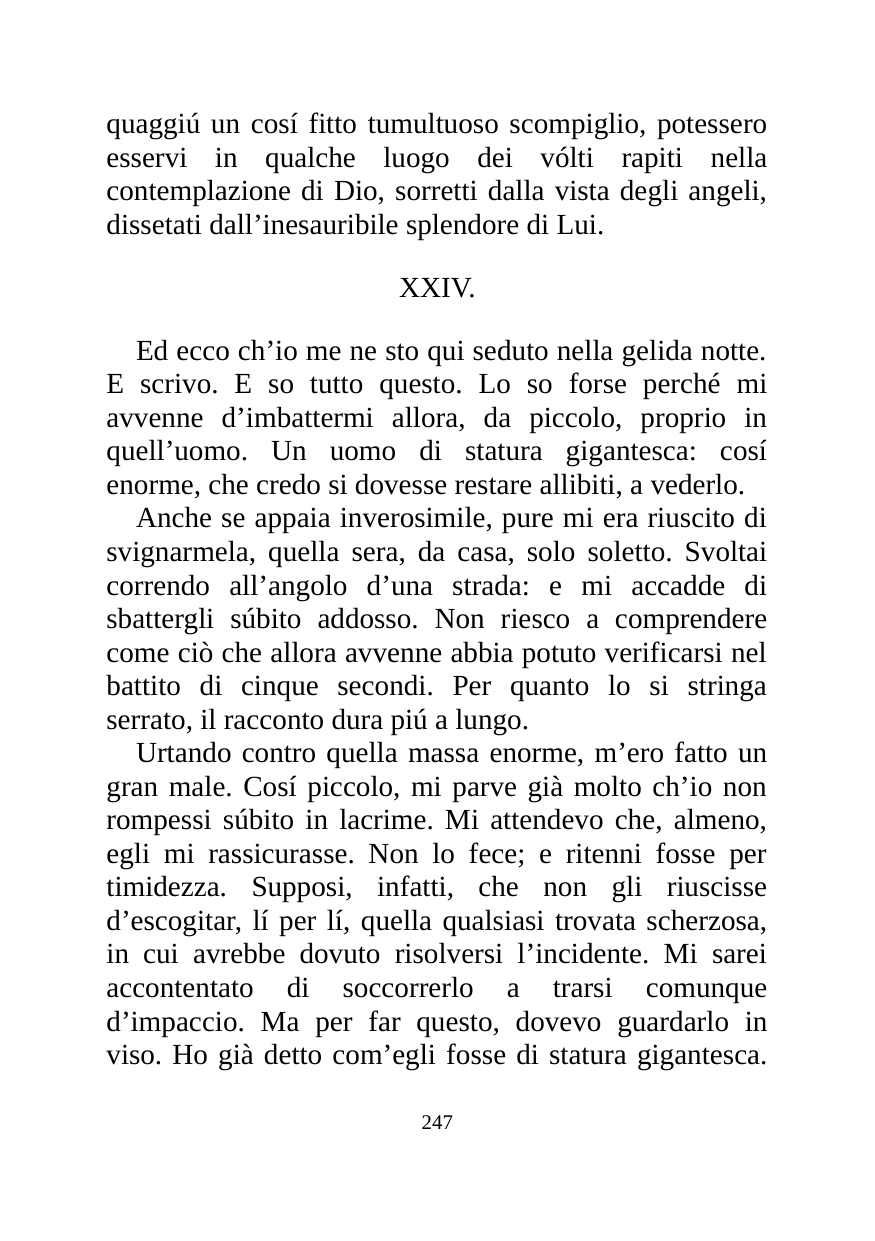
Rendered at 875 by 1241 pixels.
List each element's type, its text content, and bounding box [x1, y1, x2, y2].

text Anche se appaia inverosimile, pure mi era riuscito di svignarmela, quella sera, da casa, solo soletto. Svoltai correndo all’angolo d’una strada: e mi accadde di sbattergli súbito addosso. Non riesco a comprendere come ciò che allora avvenne abbia potuto verificarsi nel battito di cinque secondi. Per quanto lo si stringa serrato, il racconto dura piú a lungo. [106, 501, 768, 735]
subtitle XXIV. [106, 270, 768, 303]
text Urtando contro quella massa enorme, m’ero fatto un gran male. Cosí piccolo, mi parve già molto ch’io non rompessi súbito in lacrime. Mi attendevo che, almeno, egli mi rassicurasse. Non lo fece; e ritenni fosse per timidezza. Supposi, infatti, che non gli riuscisse d’escogitar, lí per lí, quella qualsiasi trovata scherzosa, in cui avrebbe dovuto risolversi l’incidente. Mi sarei accontentato di soccorrerlo a trarsi comunque d’impaccio. Ma per far questo, dovevo guardarlo in viso. Ho già detto com’egli fosse di statura gigantesca. [106, 735, 768, 1071]
text Ed ecco ch’io me ne sto qui seduto nella gelida notte. E scrivo. E so tutto questo. Lo so forse perché mi avvenne d’imbattermi allora, da piccolo, proprio in quell’uomo. Un uomo di statura gigantesca: cosí enorme, che credo si dovesse restare allibiti, a vederlo. [106, 333, 768, 501]
text quaggiú un cosí fitto tumultuoso scompiglio, potessero esservi in qualche luogo dei vólti rapiti nella contemplazione di Dio, sorretti dalla vista degli angeli, dissetati dall’inesauribile splendore di Lui. [106, 106, 768, 240]
